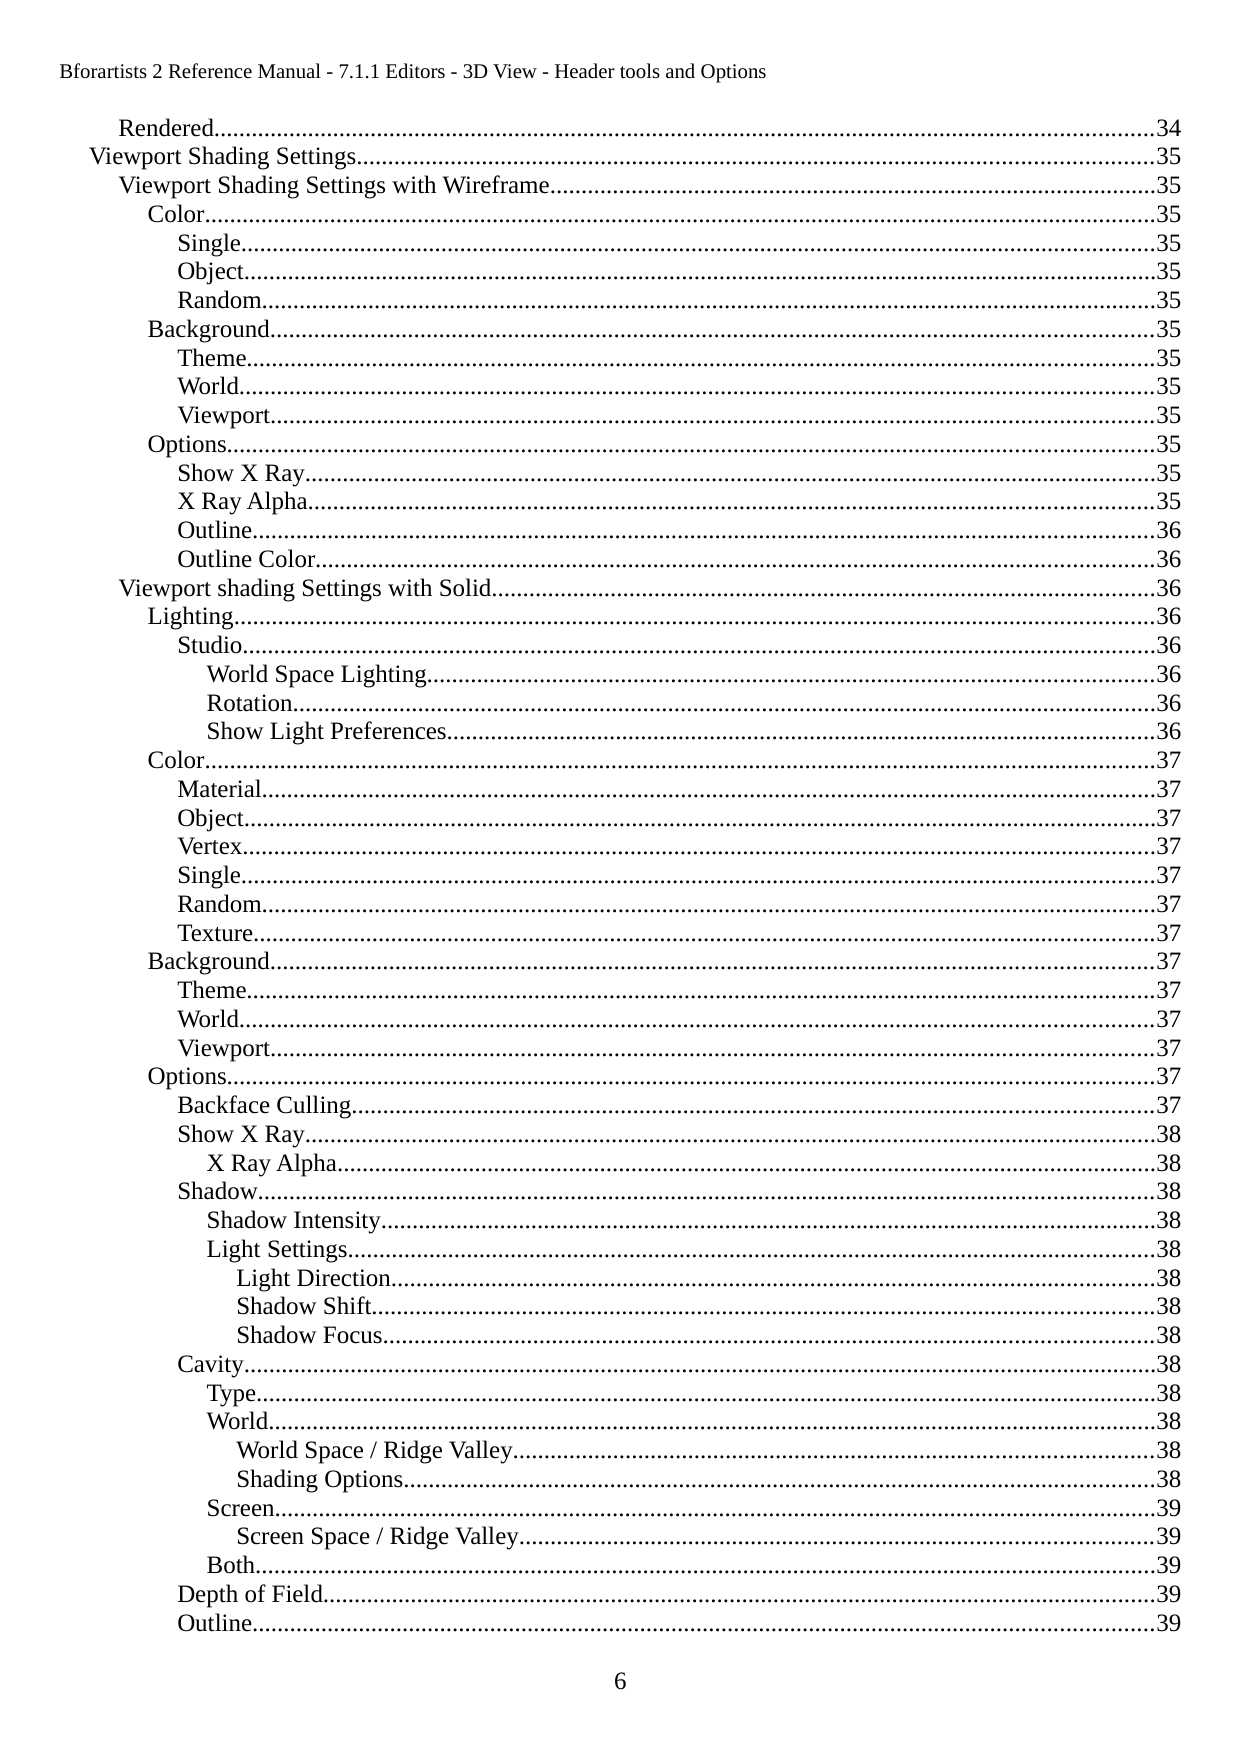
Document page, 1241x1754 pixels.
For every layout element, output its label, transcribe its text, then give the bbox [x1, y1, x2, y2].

text Studio 36 [177, 630, 1181, 659]
text Cavity 38 [177, 1349, 1181, 1378]
text Single 37 [177, 860, 1181, 889]
text Type 38 [206, 1378, 1181, 1406]
text Viewport Shading Settings with Wireframe 35 [118, 170, 1181, 199]
text Rendered 34 [118, 113, 1181, 141]
text Show X Ray 38 [177, 1119, 1181, 1148]
text X Ray Alpha 35 [177, 486, 1181, 515]
text Depth of Field 39 [177, 1579, 1181, 1608]
text Screen Space / Ridge Valley 39 [236, 1521, 1181, 1550]
text X Ray Alpha 38 [206, 1148, 1181, 1176]
text Viewport Shading Settings 35 [88, 141, 1181, 170]
text Object 37 [177, 803, 1181, 831]
text Shadow Focus 38 [236, 1320, 1181, 1349]
text Random 35 [177, 285, 1181, 314]
text Both 39 [206, 1550, 1181, 1579]
text World 38 [206, 1406, 1181, 1435]
text Rotation 36 [206, 688, 1181, 716]
text Shadow 38 [177, 1176, 1181, 1205]
text Shadow Intensity 38 [206, 1205, 1181, 1234]
text Texture 37 [177, 918, 1181, 946]
text Show Light Preferences 36 [206, 716, 1181, 745]
text Light Settings 38 [206, 1234, 1181, 1263]
text Background 37 [147, 946, 1181, 975]
text Random 37 [177, 889, 1181, 918]
text Lighting 36 [147, 601, 1181, 630]
text World Space Lighting 36 [206, 659, 1181, 688]
text Viewport 35 [177, 400, 1181, 429]
text Screen 39 [206, 1493, 1181, 1521]
text Shading Options 38 [236, 1464, 1181, 1493]
text Show X Ray 35 [177, 458, 1181, 486]
text Light Direction 38 [236, 1263, 1181, 1291]
text Theme 35 [177, 343, 1181, 371]
text Color 37 [147, 745, 1181, 774]
text World 37 [177, 1004, 1181, 1033]
text Options 35 [147, 429, 1181, 458]
text Shadow Shift 38 [236, 1291, 1181, 1320]
text Viewport 37 [177, 1033, 1181, 1061]
text Single 35 [177, 228, 1181, 256]
text Background 35 [147, 314, 1181, 343]
text Color 35 [147, 199, 1181, 228]
text Object 35 [177, 256, 1181, 285]
text Outline Color 36 [177, 544, 1181, 573]
text Options 37 [147, 1061, 1181, 1090]
text Outline 39 [177, 1608, 1181, 1636]
text Viewport shading Settings with Solid 36 [118, 573, 1181, 601]
text Vertex 37 [177, 831, 1181, 860]
text World 35 [177, 371, 1181, 400]
text Theme 37 [177, 975, 1181, 1004]
text Material 37 [177, 774, 1181, 803]
text Outline 36 [177, 515, 1181, 544]
text Backface Culling 37 [177, 1090, 1181, 1119]
text World Space / Ridge Valley 38 [236, 1435, 1181, 1464]
